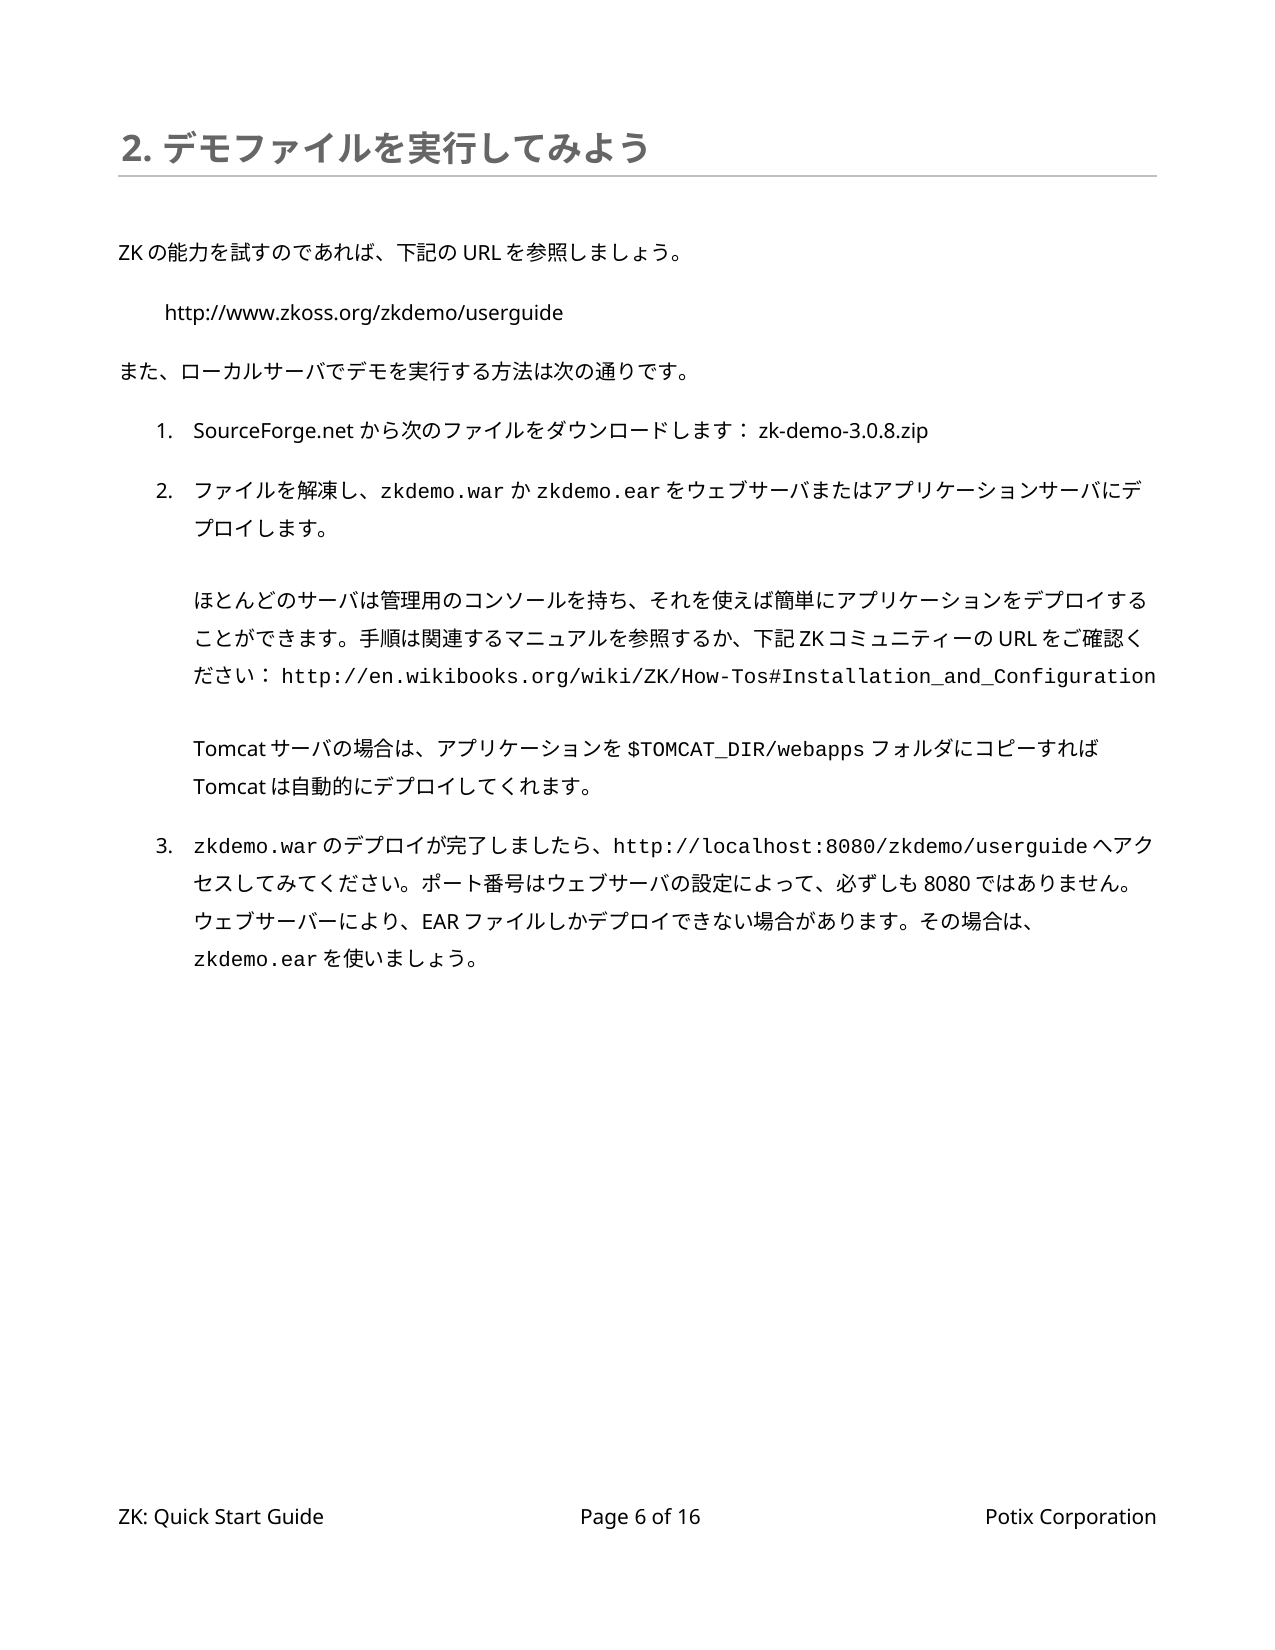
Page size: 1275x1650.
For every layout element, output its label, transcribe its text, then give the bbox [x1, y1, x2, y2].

subtitle 2. デモファイルを実行してみよう [118, 118, 1157, 175]
text http://www.zkoss.org/zkdemo/userguide [118, 296, 1157, 326]
list zkdemo.warのデプロイが完了しましたら、http://localhost:8080/zkdemo/userguideへアクセスしてみてください。ポート番号はウェブサーバの設定によって、必ずしも8080ではありません。ウェブサーバーにより、EARファイルしかデプロイできない場合があります。その場合は、zkdemo.earを使いましょう。 [156, 830, 1157, 973]
list ファイルを解凍し、zkdemo.war か zkdemo.earをウェブサーバまたはアプリケーションサーバにデプロイします。 ほとんどのサーバは管理用のコンソールを持ち、それを使えば簡単にアプリケーションをデプロイすることができます。手順は関連するマニュアルを参照するか、下記ZKコミュニティーのURLをご確認ください： http://en.wikibooks.org/wiki/ZK/How-Tos#Installation_and_Configuration Tomcatサーバの場合は、アプリケーションを $TOMCAT_DIR/webapps フォルダにコピーすればTomcatは自動的にデプロイしてくれます。 [156, 474, 1157, 800]
text ZKの能力を試すのであれば、下記のURLを参照しましょう。 [118, 236, 1157, 266]
text また、ローカルサーバでデモを実行する方法は次の通りです。 [118, 355, 1157, 385]
list SourceForge.net から次のファイルをダウンロードします： zk-demo-3.0.8.zip [156, 415, 1157, 445]
